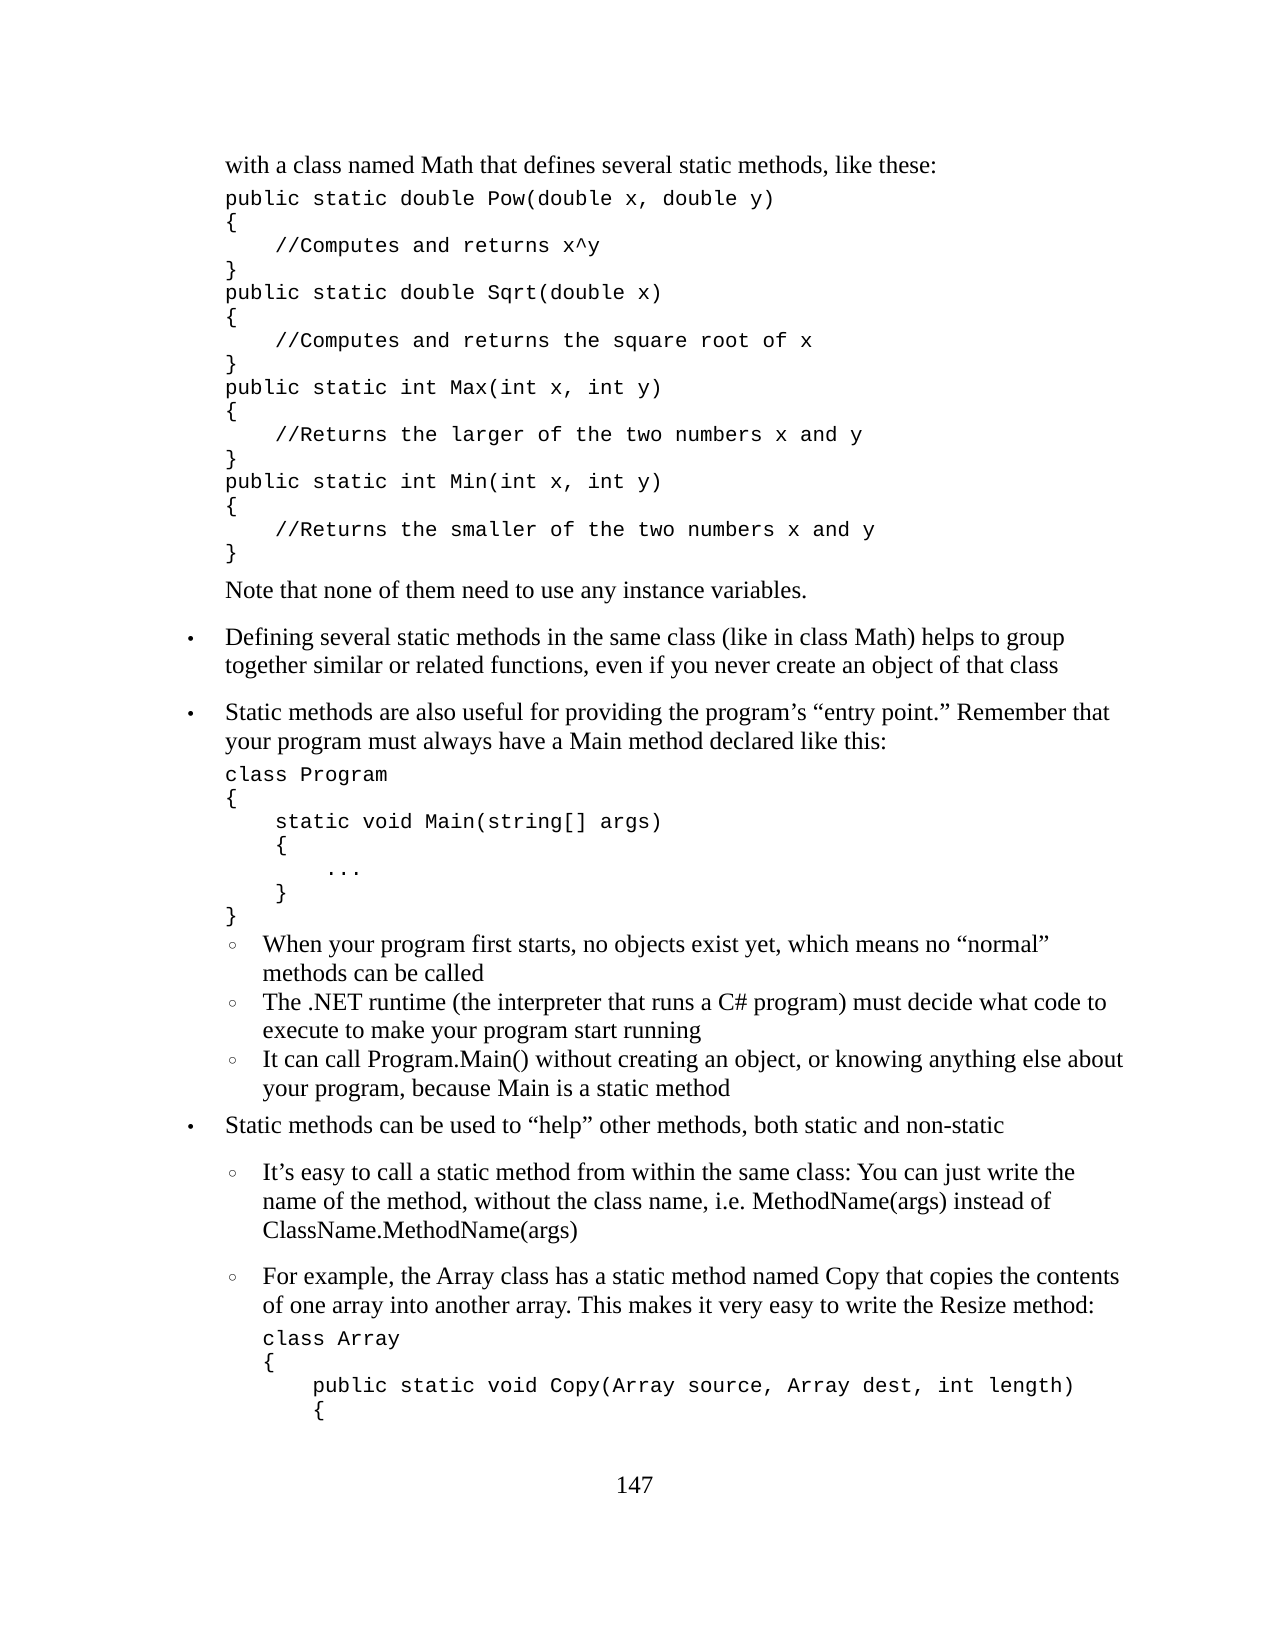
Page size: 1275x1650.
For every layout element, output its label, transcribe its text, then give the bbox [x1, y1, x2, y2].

list Defining several static methods in the same class (like in class Math) helps to group together similar or related functions, even if you never create an object of that class [187, 622, 1125, 679]
list //Computes and returns x^y [187, 235, 1125, 259]
list with a class named Math that defines several static methods, like these: [187, 150, 1125, 179]
list public static double Pow(double x, double y) [187, 188, 1125, 211]
list public static void Copy(Array source, Array dest, int length) [225, 1375, 1125, 1399]
list { [225, 1399, 1125, 1422]
list { [187, 306, 1125, 329]
list public static double Sqrt(double x) [187, 282, 1125, 306]
list public static int Min(int x, int y) [187, 471, 1125, 495]
list { [187, 834, 1125, 858]
list //Returns the larger of the two numbers x and y [187, 424, 1125, 448]
list } [187, 542, 1125, 566]
list } [187, 259, 1125, 282]
list static void Main(string[] args) [187, 811, 1125, 834]
list { [225, 1351, 1125, 1375]
list For example, the Array class has a static method named Copy that copies the contents of one array into another array. This makes it very easy to write the Resize method: [225, 1261, 1125, 1319]
list //Computes and returns the square root of x [187, 329, 1125, 353]
list It can call Program.Main() without creating an object, or knowing anything else about your program, because Main is a static method [225, 1044, 1125, 1102]
list } [187, 905, 1125, 929]
list It’s easy to call a static method from within the same class: You can just write the name of the method, without the class name, i.e. MethodName(args) instead of ClassName.MethodName(args) [225, 1157, 1125, 1243]
list { [187, 787, 1125, 811]
list //Returns the smaller of the two numbers x and y [187, 519, 1125, 542]
list } [187, 353, 1125, 377]
list { [187, 401, 1125, 424]
list When your program first starts, no objects exist yet, which means no “normal” methods can be called [225, 929, 1125, 987]
list Static methods can be used to “help” other methods, both static and non-static [187, 1111, 1125, 1139]
list public static int Max(int x, int y) [187, 377, 1125, 401]
list } [187, 448, 1125, 471]
list ... [187, 858, 1125, 882]
list { [187, 495, 1125, 519]
list class Program [187, 763, 1125, 787]
list } [187, 882, 1125, 905]
list class Array [225, 1328, 1125, 1351]
list The .NET runtime (the interpreter that runs a C# program) must decide what code to execute to make your program start running [225, 987, 1125, 1044]
list { [187, 211, 1125, 235]
list Static methods are also useful for providing the program’s “entry point.” Remember that your program must always have a Main method declared like this: [187, 697, 1125, 754]
list Note that none of them need to use any instance variables. [187, 575, 1125, 604]
